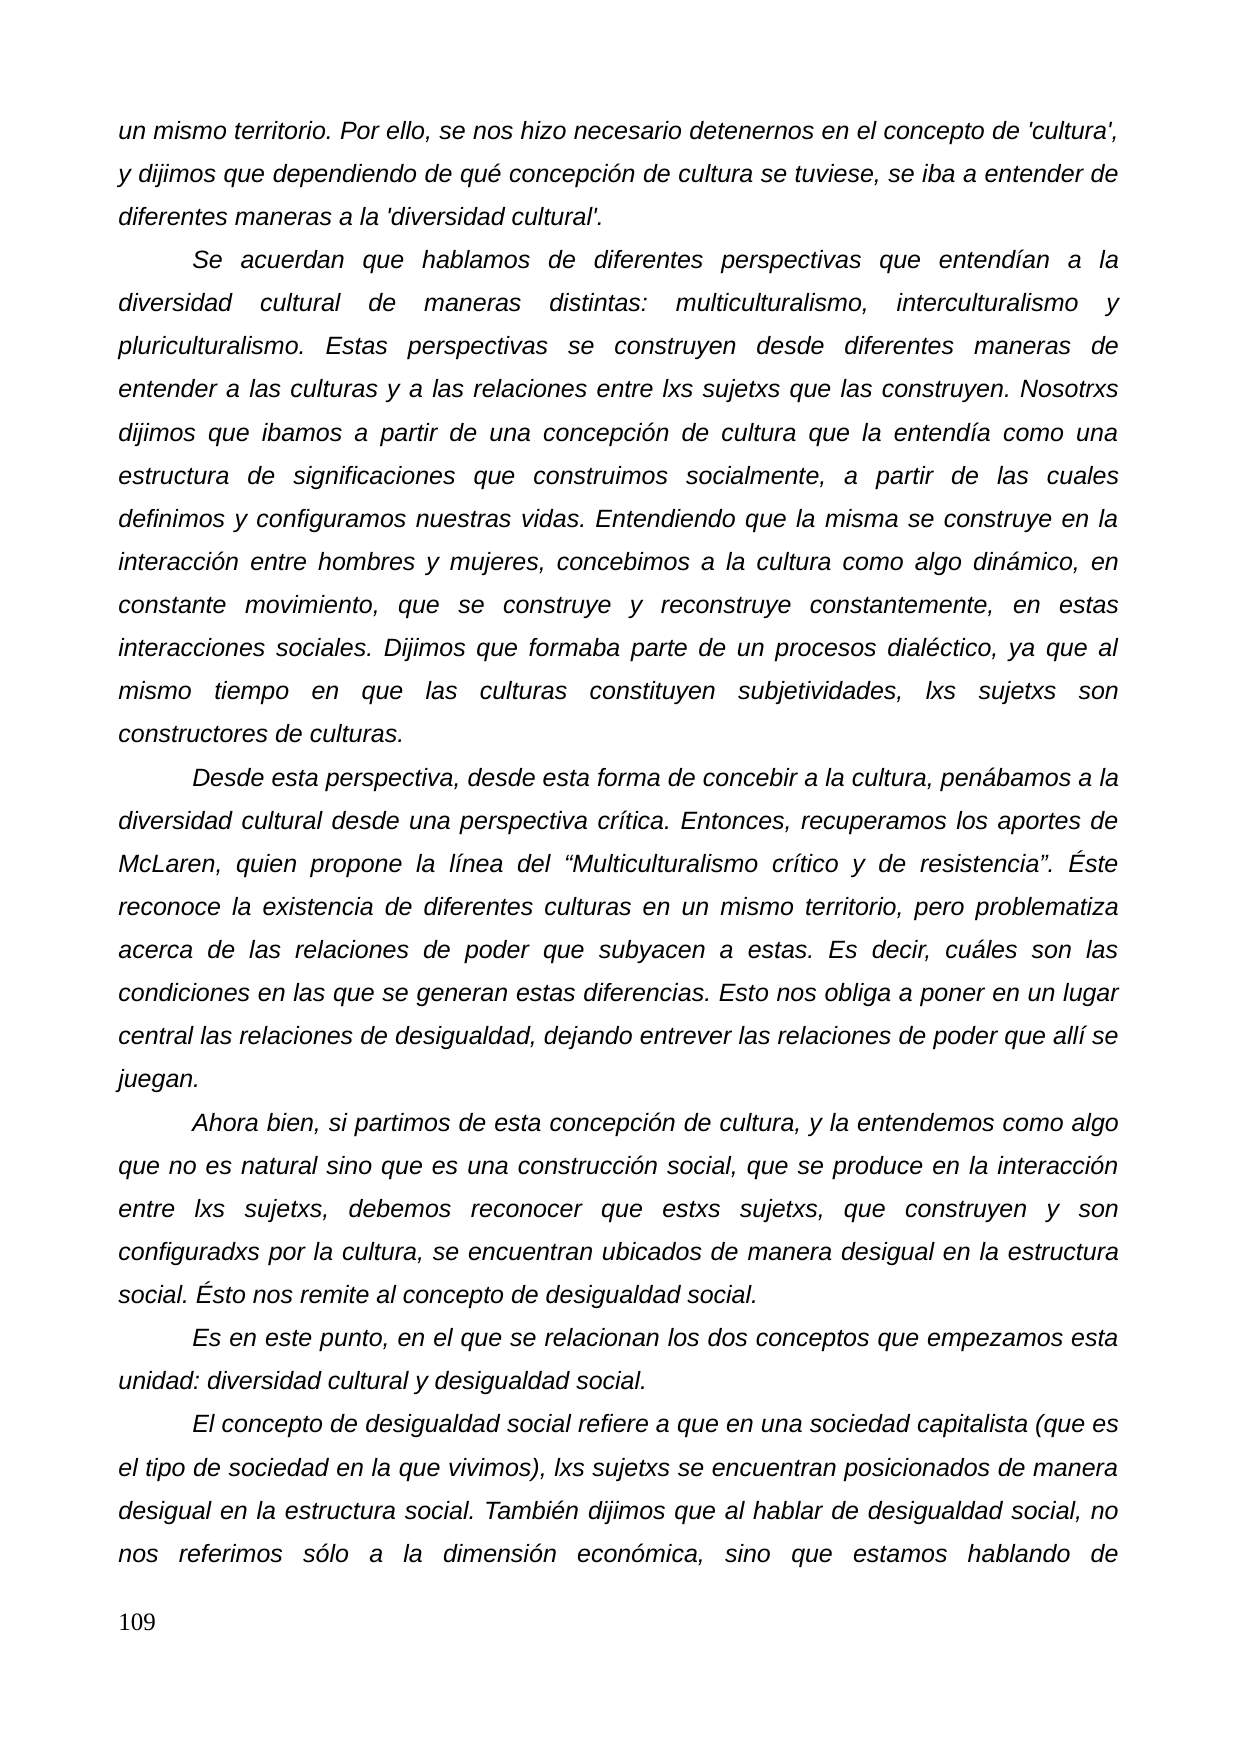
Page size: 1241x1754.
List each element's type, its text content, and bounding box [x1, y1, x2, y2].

text El concepto de desigualdad social refiere a que en una sociedad capitalista (que es el tipo de sociedad en la que vivimos), lxs sujetxs se encuentran posicionados de manera desigual en la estructura social. También dijimos que al hablar de desigualdad social, no nos referimos sólo a la dimensión económica, sino que estamos hablando de [118, 1409, 1123, 1567]
text Ahora bien, si partimos de esta concepción de cultura, y la entendemos como algo que no es natural sino que es una construcción social, que se produce en la interacción entre lxs sujetxs, debemos reconocer que estxs sujetxs, que construyen y son configuradxs por la cultura, se encuentran ubicados de manera desigual en la estructura social. Ésto nos remite al concepto de desigualdad social. [118, 1107, 1123, 1309]
text un mismo territorio. Por ello, se nos hizo necesario detenernos en el concepto de 'cultura', y dijimos que dependiendo de qué concepción de cultura se tuviese, se iba a entender de diferentes maneras a la 'diversidad cultural'. [118, 116, 1123, 231]
text Es en este punto, en el que se relacionan los dos conceptos que empezamos esta unidad: diversidad cultural y desigualdad social. [118, 1323, 1123, 1395]
text Desde esta perspectiva, desde esta forma de concebir a la cultura, penábamos a la diversidad cultural desde una perspectiva crítica. Entonces, recuperamos los aportes de McLaren, quien propone la línea del “Multiculturalismo crítico y de resistencia”. Éste reconoce la existencia de diferentes culturas en un mismo territorio, pero problematiza acerca de las relaciones de poder que subyacen a estas. Es decir, cuáles son las condiciones en las que se generan estas diferencias. Esto nos obliga a poner en un lugar central las relaciones de desigualdad, dejando entrever las relaciones de poder que allí se juegan. [118, 762, 1123, 1093]
text Se acuerdan que hablamos de diferentes perspectivas que entendían a la diversidad cultural de maneras distintas: multiculturalismo, interculturalismo y pluriculturalismo. Estas perspectivas se construyen desde diferentes maneras de entender a las culturas y a las relaciones entre lxs sujetxs que las construyen. Nosotrxs dijimos que ibamos a partir de una concepción de cultura que la entendía como una estructura de significaciones que construimos socialmente, a partir de las cuales definimos y configuramos nuestras vidas. Entendiendo que la misma se construye en la interacción entre hombres y mujeres, concebimos a la cultura como algo dinámico, en constante movimiento, que se construye y reconstruye constantemente, en estas interacciones sociales. Dijimos que formaba parte de un procesos dialéctico, ya que al mismo tiempo en que las culturas constituyen subjetividades, lxs sujetxs son constructores de culturas. [118, 245, 1123, 748]
